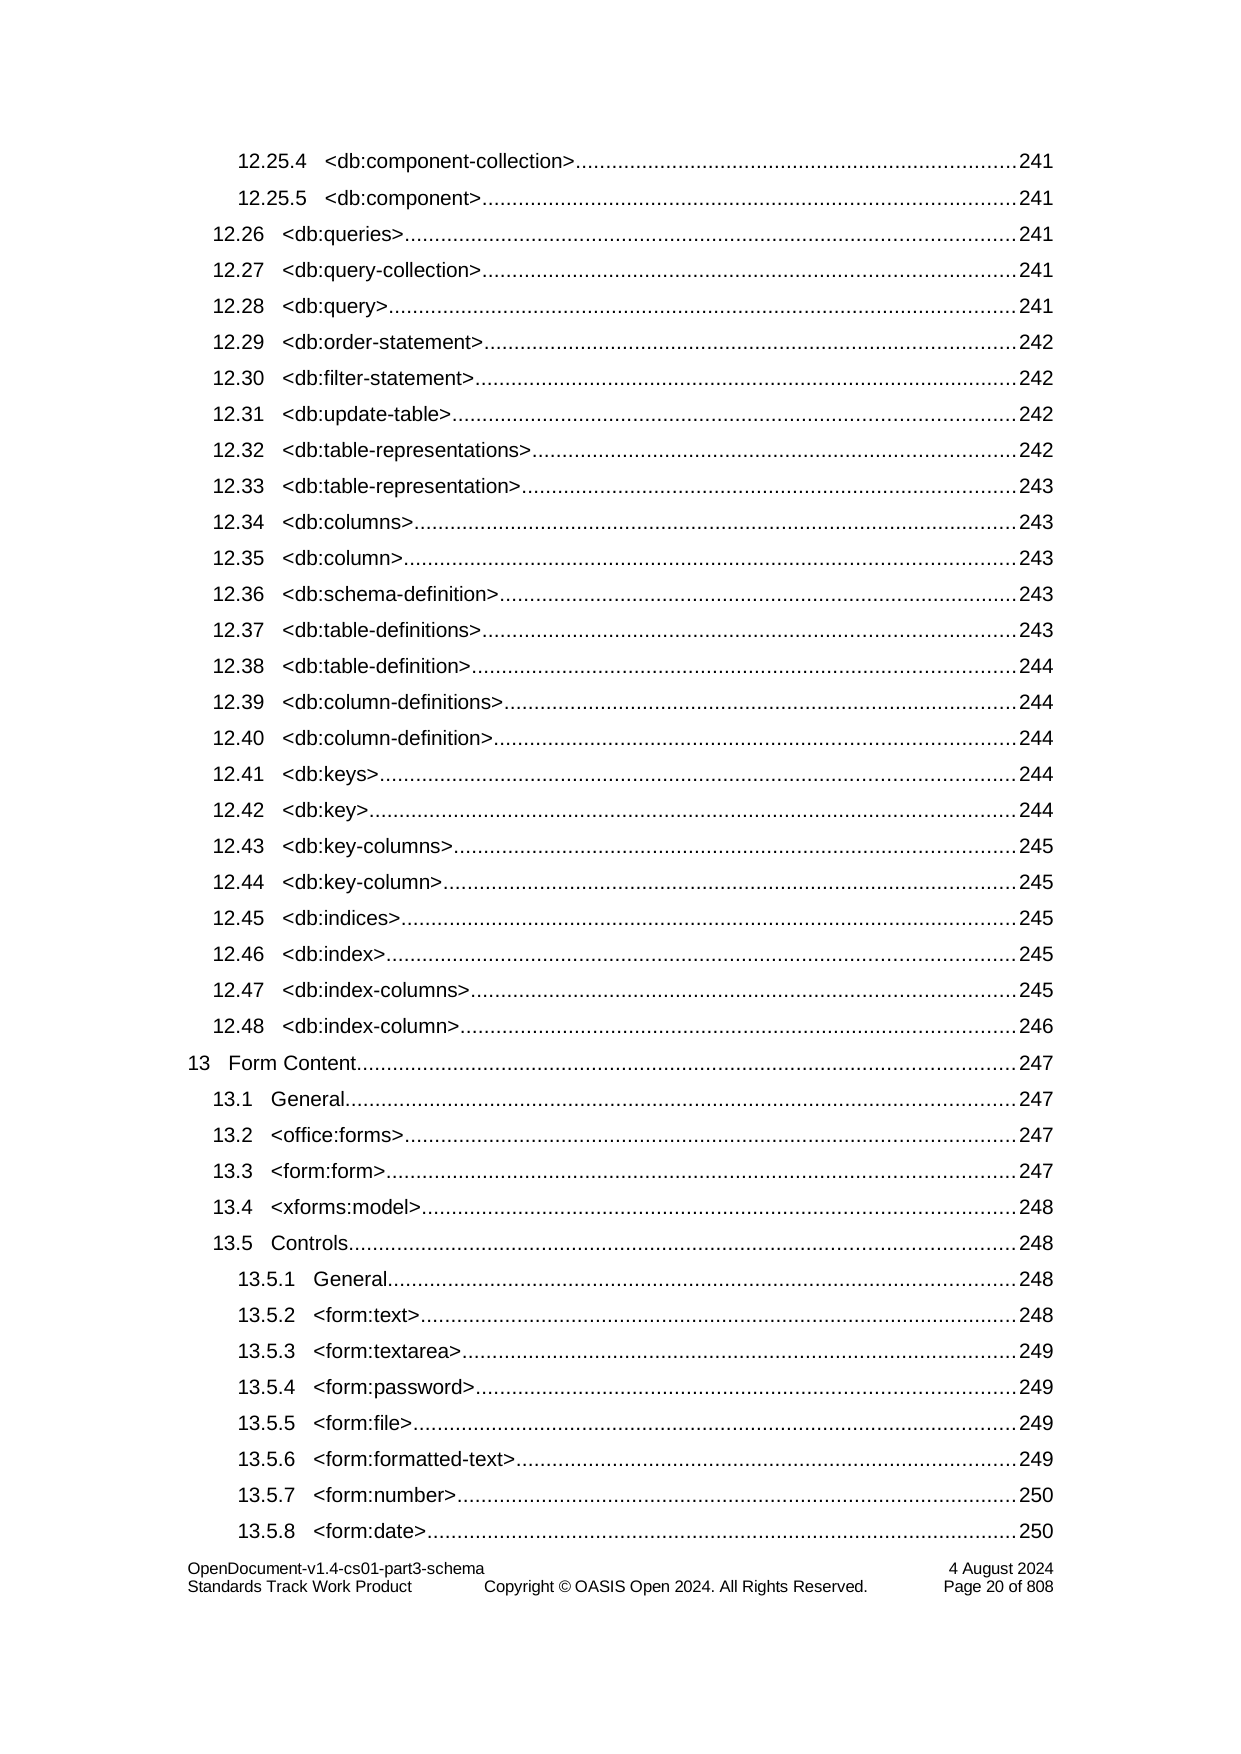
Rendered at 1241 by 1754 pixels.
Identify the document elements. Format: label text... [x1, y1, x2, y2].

text 12.40 <db:column-definition> 244 [212, 727, 1053, 750]
text 12.35 <db:column> 243 [212, 546, 1053, 570]
text 12.29 <db:order-statement> 242 [212, 330, 1053, 354]
text 12.33 <db:table-representation> 243 [212, 474, 1053, 498]
text 12.30 <db:filter-statement> 242 [212, 366, 1053, 390]
text 13.3 <form:form> 247 [212, 1159, 1053, 1183]
text 12.43 <db:key-columns> 245 [212, 835, 1053, 858]
text 13.5 Controls 248 [212, 1231, 1053, 1255]
text 13.5.5 <form:file> 249 [237, 1411, 1053, 1435]
text 12.38 <db:table-definition> 244 [212, 654, 1053, 678]
text 13.5.3 <form:textarea> 249 [237, 1339, 1053, 1363]
text 13.5.2 <form:text> 248 [237, 1303, 1053, 1327]
text 12.42 <db:key> 244 [212, 799, 1053, 822]
text 12.25.5 <db:component> 241 [237, 186, 1053, 209]
text 13.5.8 <form:date> 250 [237, 1519, 1053, 1543]
text 12.47 <db:index-columns> 245 [212, 979, 1053, 1002]
text 12.25.4 <db:component-collection> 241 [237, 150, 1053, 173]
text 13.5.1 General 248 [237, 1267, 1053, 1291]
text 12.32 <db:table-representations> 242 [212, 438, 1053, 462]
text 12.48 <db:index-column> 246 [212, 1015, 1053, 1038]
text 12.34 <db:columns> 243 [212, 510, 1053, 534]
text 12.31 <db:update-table> 242 [212, 402, 1053, 426]
text 12.36 <db:schema-definition> 243 [212, 582, 1053, 606]
text 12.39 <db:column-definitions> 244 [212, 691, 1053, 714]
text 13.5.4 <form:password> 249 [237, 1375, 1053, 1399]
text 13.2 <office:forms> 247 [212, 1123, 1053, 1147]
text 12.41 <db:keys> 244 [212, 763, 1053, 786]
text 12.45 <db:indices> 245 [212, 907, 1053, 930]
text 12.28 <db:query> 241 [212, 294, 1053, 318]
text 13.5.7 <form:number> 250 [237, 1483, 1053, 1507]
text 12.44 <db:key-column> 245 [212, 871, 1053, 894]
text 13 Form Content 247 [187, 1051, 1053, 1074]
text 12.26 <db:queries> 241 [212, 222, 1053, 246]
text 13.4 <xforms:model> 248 [212, 1195, 1053, 1219]
text 12.27 <db:query-collection> 241 [212, 258, 1053, 282]
text 12.46 <db:index> 245 [212, 943, 1053, 966]
text 13.5.6 <form:formatted-text> 249 [237, 1447, 1053, 1471]
text 12.37 <db:table-definitions> 243 [212, 618, 1053, 642]
text 13.1 General 247 [212, 1087, 1053, 1111]
